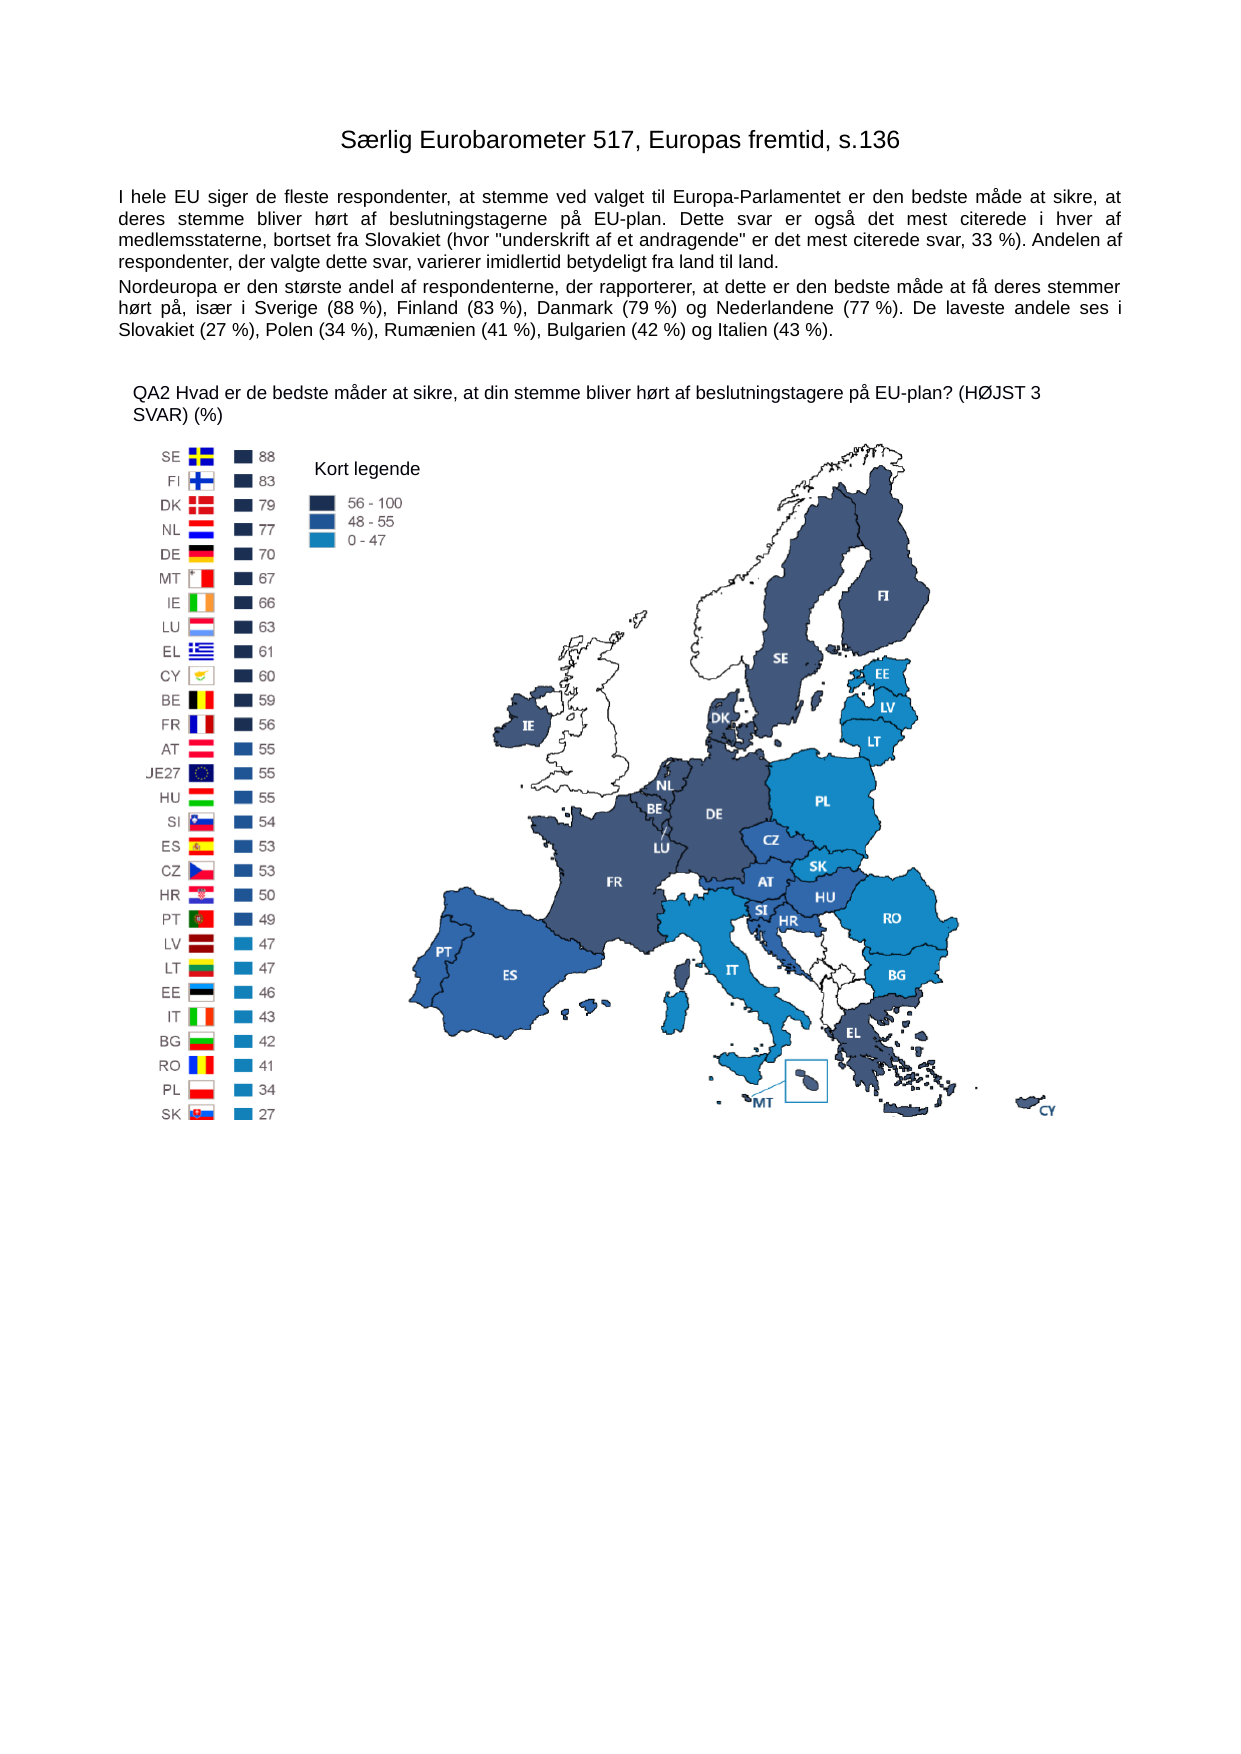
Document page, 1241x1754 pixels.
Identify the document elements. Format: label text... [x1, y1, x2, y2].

picture [305, 434, 1064, 1117]
text I hele EU siger de fleste respondenter, at stemme ved valget til Europa-Parlamentet er den bedste måde at sikre, at deres stemme bliver hørt af beslutningstagerne på EU-plan. Dette svar er også det mest citerede i hver af medlemsstaterne, bortset fra Slovakiet (hvor "underskrift af et andragende" er det mest citerede svar, 33 %). Andelen af respondenter, der valgte dette svar, varierer imidlertid betydeligt fra land til land. [118, 186, 1122, 272]
picture [146, 438, 284, 1120]
text Nordeuropa er den største andel af respondenterne, der rapporterer, at dette er den bedste måde at få deres stemmer hørt på, især i Sverige (88 %), Finland (83 %), Danmark (79 %) og Nederlandene (77 %). De laveste andele ses i Slovakiet (27 %), Polen (34 %), Rumænien (41 %), Bulgarien (42 %) og Italien (43 %). [118, 276, 1122, 340]
